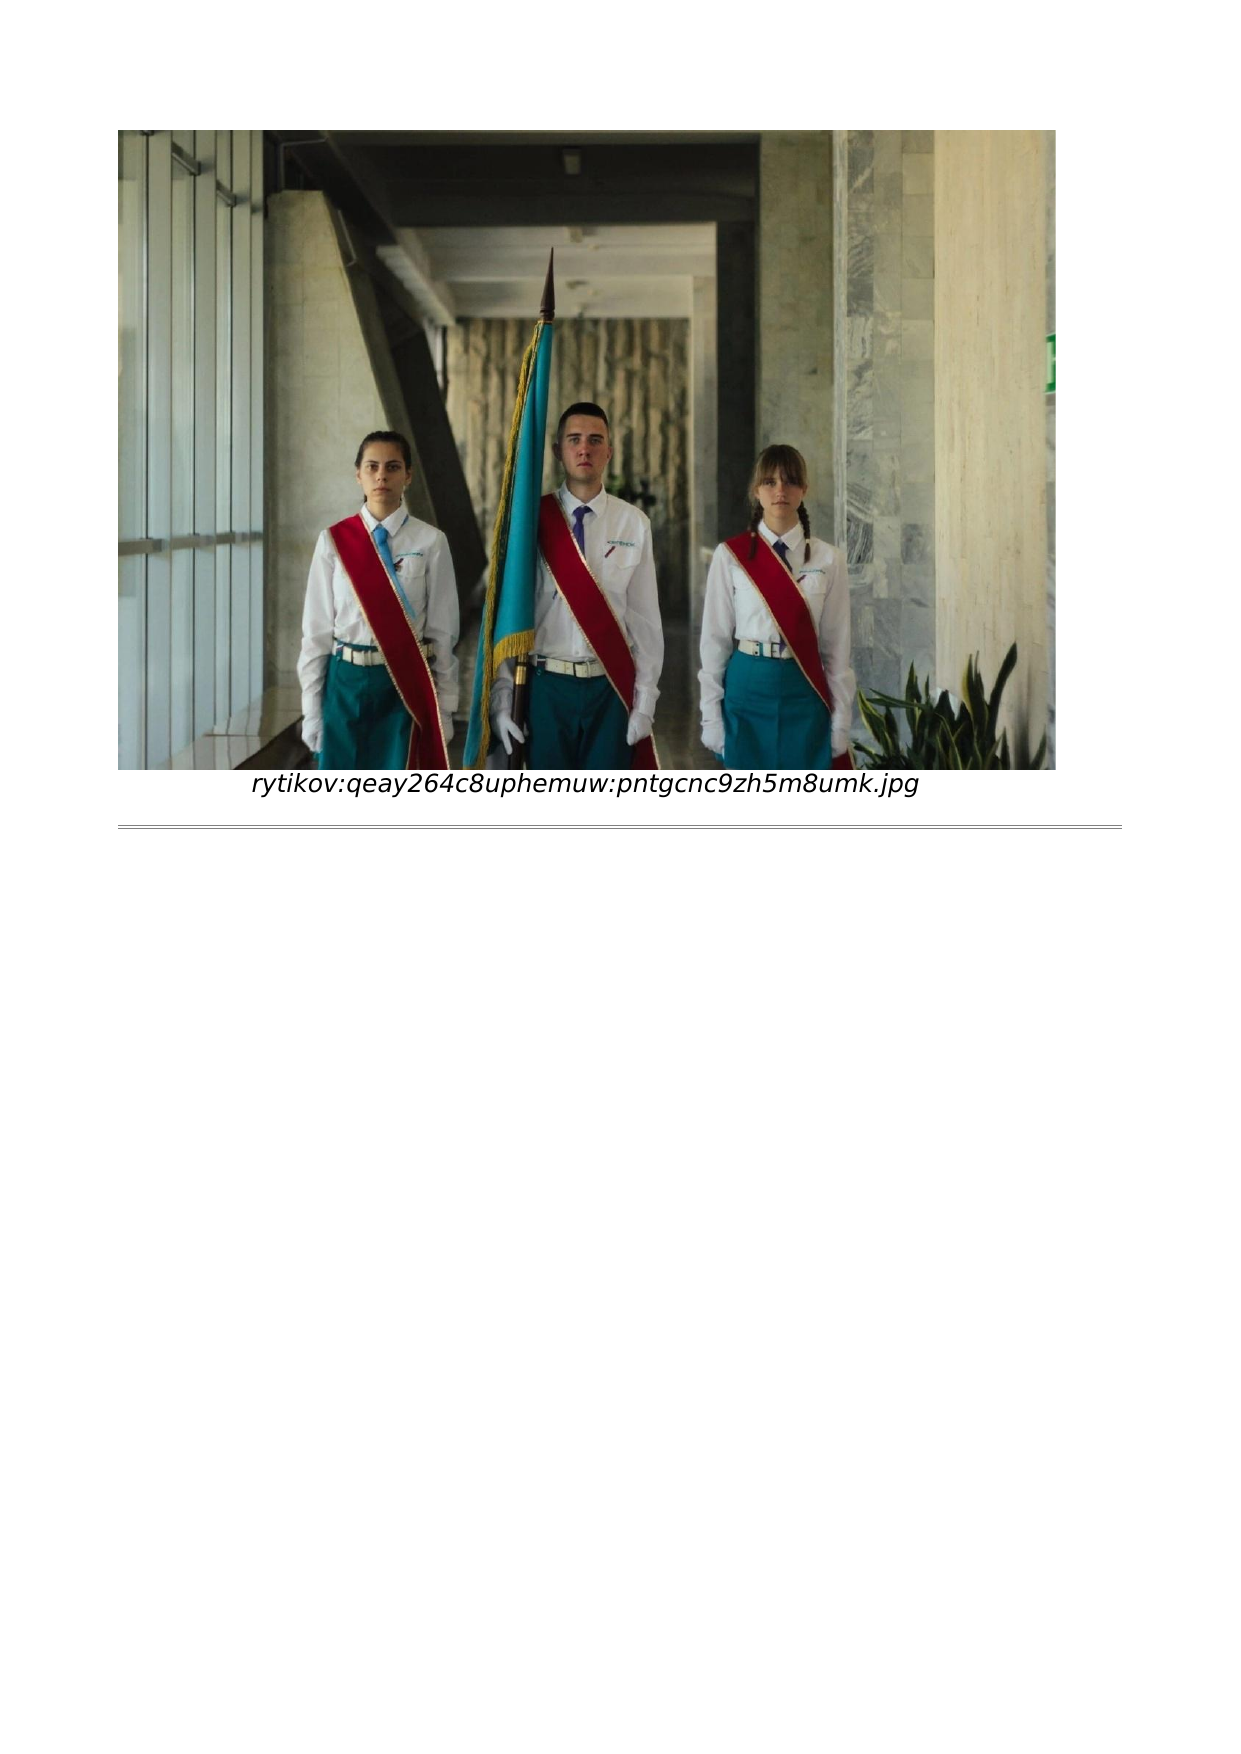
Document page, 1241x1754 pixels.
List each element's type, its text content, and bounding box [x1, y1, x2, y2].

picture [118, 130, 1056, 770]
text rytikov:qeay264c8uphemuw:pntgcnc9zh5m8umk.jpg [118, 770, 1056, 798]
picture [777, 760, 786, 770]
picture [754, 759, 768, 770]
picture [752, 683, 761, 689]
picture [730, 708, 740, 714]
picture [741, 723, 763, 757]
